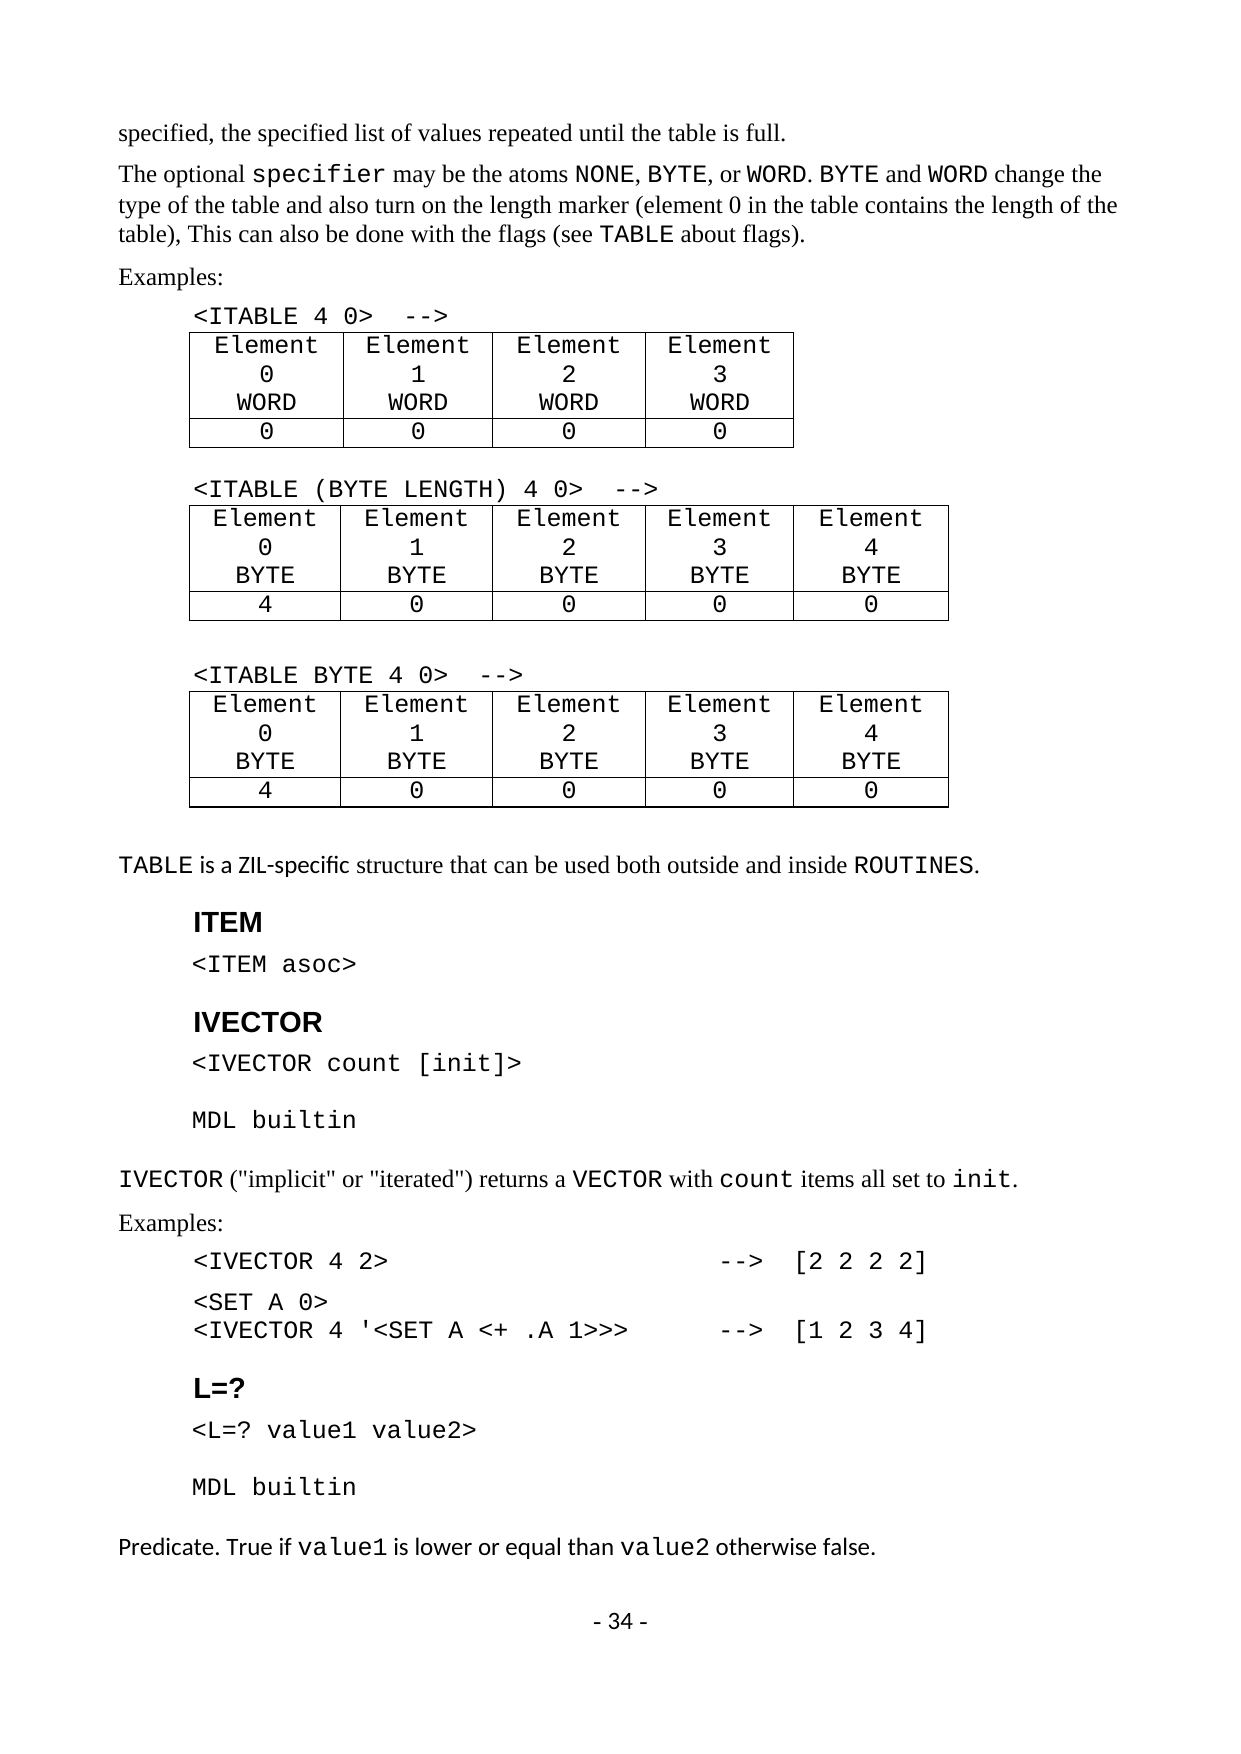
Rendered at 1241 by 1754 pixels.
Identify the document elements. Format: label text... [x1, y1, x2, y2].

table_cell 0 [344, 419, 492, 447]
text TABLE is a ZIL-specific structure that can be used both outside and inside ROUTINES. [118, 849, 1122, 881]
table_cell 0 [341, 778, 492, 806]
text <L=? value1 value2> [192, 1417, 1122, 1446]
text <ITABLE BYTE 4 0> --> [118, 663, 1122, 691]
text IVECTOR ("implicit" or "iterated") returns a VECTOR with count items all set to init. [118, 1164, 1122, 1195]
table_cell 4 [190, 592, 340, 620]
table_header Element 0 WORD [190, 333, 343, 418]
table_cell 4 [190, 778, 340, 806]
table_header Element 1 BYTE [341, 692, 492, 777]
table_header Element 2 WORD [493, 333, 645, 418]
subtitle IVECTOR [118, 1005, 1122, 1038]
table_cell 0 [646, 419, 793, 447]
table_cell 0 [794, 592, 948, 620]
text Predicate. True if value1 is lower or equal than value2 otherwise false. [118, 1531, 1122, 1562]
table_header Element 1 BYTE [341, 506, 492, 591]
text Examples: [118, 1208, 1122, 1236]
text <ITABLE 4 0> --> [118, 303, 1122, 332]
table_cell 0 [493, 592, 645, 620]
table_header Element 1 WORD [344, 333, 492, 418]
table_cell 0 [794, 778, 948, 806]
table_header Element 4 BYTE [794, 692, 948, 777]
text MDL builtin [192, 1108, 1122, 1136]
table_header Element 4 BYTE [794, 506, 948, 591]
table_cell 0 [646, 592, 793, 620]
subtitle ITEM [118, 906, 1122, 939]
table_cell 0 [493, 778, 645, 806]
table_header Element 0 BYTE [190, 692, 340, 777]
table_cell 0 [646, 778, 793, 806]
table_header Element 2 BYTE [493, 506, 645, 591]
table_header Element 0 BYTE [190, 506, 340, 591]
subtitle L=? [118, 1371, 1122, 1405]
table_header Element 3 BYTE [646, 506, 793, 591]
table_cell 0 [190, 419, 343, 447]
table_header Element 2 BYTE [493, 692, 645, 777]
table_header Element 3 WORD [646, 333, 793, 418]
text <IVECTOR count [init]> [192, 1051, 1122, 1079]
text The optional specifier may be the atoms NONE, BYTE, or WORD. BYTE and WORD change the type of the table and also turn on the length marker (element 0 in the table contains the length of the table), This can also be done with the flags (see TABLE about flags). [118, 159, 1122, 250]
text MDL builtin [192, 1474, 1122, 1502]
text <ITABLE (BYTE LENGTH) 4 0> --> [118, 477, 1122, 505]
text specified, the specified list of values repeated until the table is full. [118, 118, 1122, 147]
table_cell 0 [493, 419, 645, 447]
text <IVECTOR 4 2> --> [2 2 2 2] [118, 1249, 1122, 1277]
text <SET A 0> <IVECTOR 4 '<SET A <+ .A 1>>> --> [1 2 3 4] [118, 1290, 1122, 1346]
text Examples: [118, 262, 1122, 291]
text <ITEM asoc> [192, 952, 1122, 980]
table_cell 0 [341, 592, 492, 620]
table_header Element 3 BYTE [646, 692, 793, 777]
